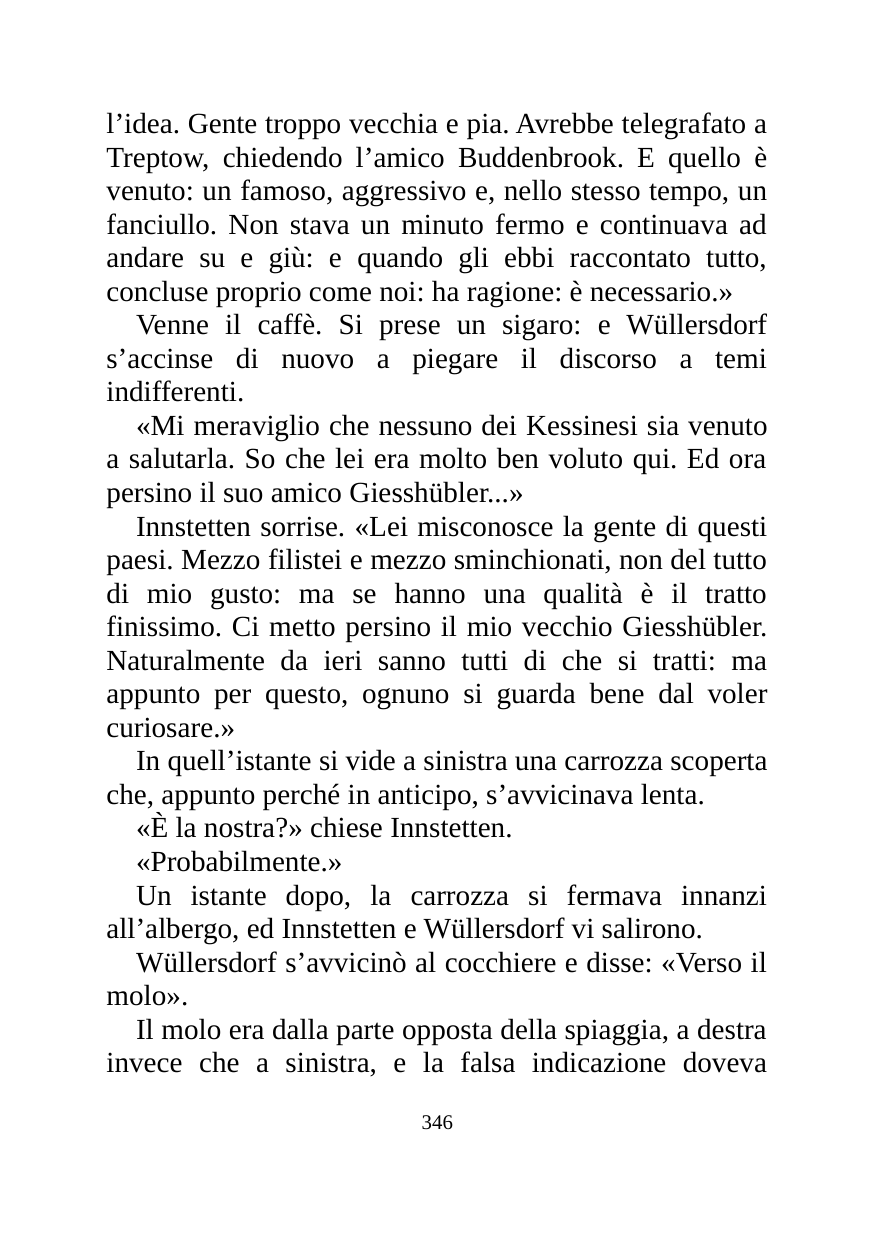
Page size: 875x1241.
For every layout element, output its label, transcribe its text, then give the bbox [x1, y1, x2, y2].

text «Mi meraviglio che nessuno dei Kessinesi sia venuto a salutarla. So che lei era molto ben voluto qui. Ed ora persino il suo amico Giesshübler...» [106, 408, 768, 509]
text Un istante dopo, la carrozza si fermava innanzi all’albergo, ed Innstetten e Wüllersdorf vi salirono. [106, 878, 768, 945]
text l’idea. Gente troppo vecchia e pia. Avrebbe telegrafato a Treptow, chiedendo l’amico Buddenbrook. E quello è venuto: un famoso, aggressivo e, nello stesso tempo, un fanciullo. Non stava un minuto fermo e continuava ad andare su e giù: e quando gli ebbi raccontato tutto, concluse proprio come noi: ha ragione: è necessario.» [106, 106, 768, 307]
text Venne il caffè. Si prese un sigaro: e Wüllersdorf s’accinse di nuovo a piegare il discorso a temi indifferenti. [106, 307, 768, 408]
text Innstetten sorrise. «Lei misconosce la gente di questi paesi. Mezzo filistei e mezzo sminchionati, non del tutto di mio gusto: ma se hanno una qualità è il tratto finissimo. Ci metto persino il mio vecchio Giesshübler. Naturalmente da ieri sanno tutti di che si tratti: ma appunto per questo, ognuno si guarda bene dal voler curiosare.» [106, 509, 768, 743]
text Wüllersdorf s’avvicinò al cocchiere e disse: «Verso il molo». [106, 945, 768, 1012]
text «Probabilmente.» [106, 844, 768, 878]
text In quell’istante si vide a sinistra una carrozza scoperta che, appunto perché in anticipo, s’avvicinava lenta. [106, 743, 768, 811]
text «È la nostra?» chiese Innstetten. [106, 811, 768, 844]
text Il molo era dalla parte opposta della spiaggia, a destra invece che a sinistra, e la falsa indicazione doveva [106, 1012, 768, 1079]
